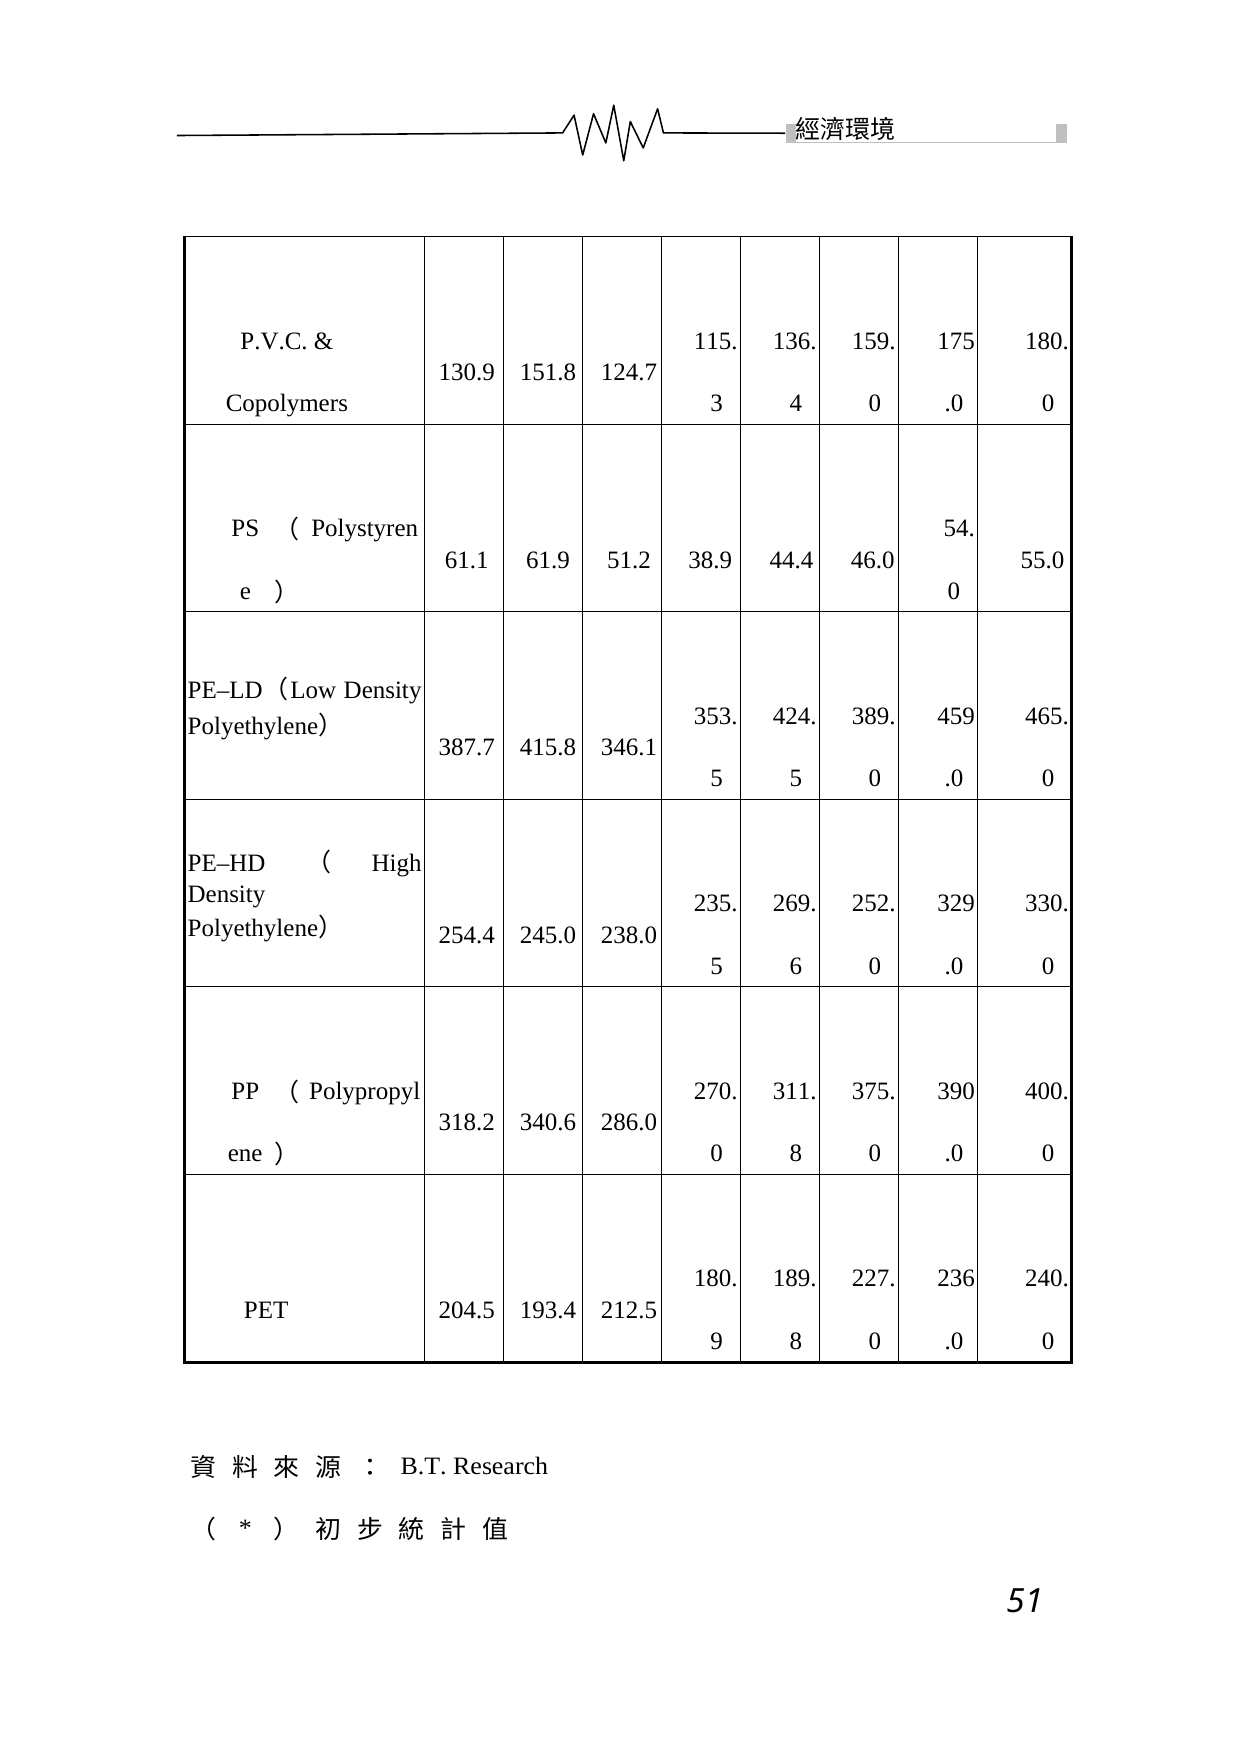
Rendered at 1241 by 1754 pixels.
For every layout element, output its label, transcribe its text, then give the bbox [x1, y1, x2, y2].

table_cell 175.0 [899, 237, 977, 424]
table_cell PE–HD（High Density Polyethylene） [186, 800, 424, 986]
table_cell 38.9 [662, 425, 740, 611]
table_cell 193.4 [504, 1175, 582, 1361]
table_cell 254.4 [425, 800, 503, 986]
table_cell 318.2 [425, 987, 503, 1174]
table_cell 311.8 [741, 987, 819, 1174]
table_cell 235.5 [662, 800, 740, 986]
table_cell 329.0 [899, 800, 977, 986]
table_cell PET [186, 1175, 424, 1361]
table_cell 61.9 [504, 425, 582, 611]
table_cell 389.0 [820, 612, 898, 799]
table_cell 61.1 [425, 425, 503, 611]
table_cell 459.0 [899, 612, 977, 799]
text 資料來源：B.T. Research [183, 1424, 1058, 1486]
table_cell 400.0 [978, 987, 1070, 1174]
table_cell 330.0 [978, 800, 1070, 986]
table_cell 136.4 [741, 237, 819, 424]
table_cell 465.0 [978, 612, 1070, 799]
table_cell 252.0 [820, 800, 898, 986]
table_cell PE–LD（Low Density Polyethylene） [186, 612, 424, 799]
table_cell P.V.C. & Copolymers [186, 237, 424, 424]
table_cell 130.9 [425, 237, 503, 424]
table_cell 159.0 [820, 237, 898, 424]
table_cell 227.0 [820, 1175, 898, 1361]
table_cell 204.5 [425, 1175, 503, 1361]
table_cell 180.0 [978, 237, 1070, 424]
table_cell 270.0 [662, 987, 740, 1174]
table_cell 115.3 [662, 237, 740, 424]
table_cell 124.7 [583, 237, 661, 424]
table_cell 387.7 [425, 612, 503, 799]
table_cell 44.4 [741, 425, 819, 611]
text （*）初步統計值 [183, 1486, 1058, 1549]
table_cell 346.1 [583, 612, 661, 799]
table_cell 212.5 [583, 1175, 661, 1361]
table_cell 189.8 [741, 1175, 819, 1361]
table_cell 353.5 [662, 612, 740, 799]
table_cell 180.9 [662, 1175, 740, 1361]
table_cell PS（Polystyrene） [186, 425, 424, 611]
table_cell 236.0 [899, 1175, 977, 1361]
table_cell 245.0 [504, 800, 582, 986]
table_cell PP（Polypropylene） [186, 987, 424, 1174]
table_cell 151.8 [504, 237, 582, 424]
table_cell 375.0 [820, 987, 898, 1174]
table_cell 55.0 [978, 425, 1070, 611]
table_cell 424.5 [741, 612, 819, 799]
table_cell 240.0 [978, 1175, 1070, 1361]
table_cell 340.6 [504, 987, 582, 1174]
table_cell 415.8 [504, 612, 582, 799]
table_cell 286.0 [583, 987, 661, 1174]
table_cell 54.0 [899, 425, 977, 611]
table_cell 46.0 [820, 425, 898, 611]
table_cell 390.0 [899, 987, 977, 1174]
table_cell 269.6 [741, 800, 819, 986]
table_cell 238.0 [583, 800, 661, 986]
table_cell 51.2 [583, 425, 661, 611]
